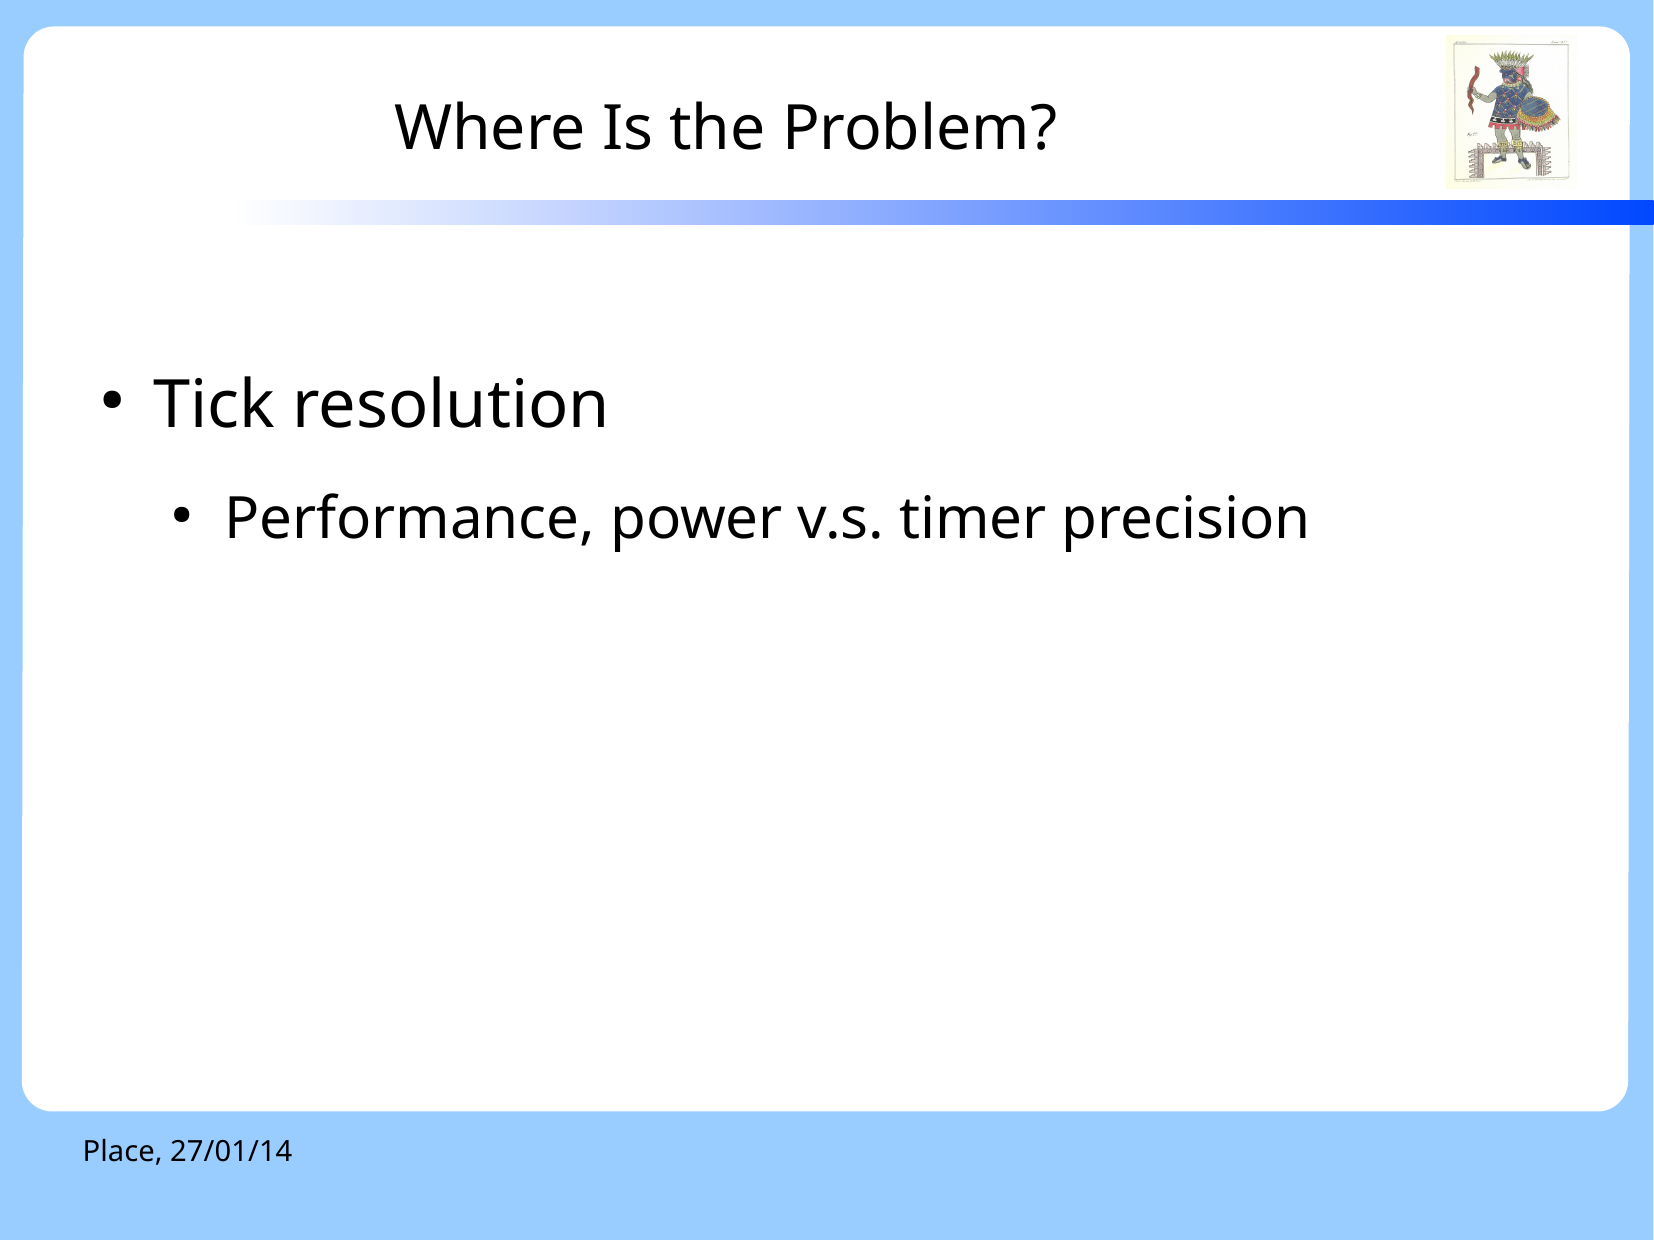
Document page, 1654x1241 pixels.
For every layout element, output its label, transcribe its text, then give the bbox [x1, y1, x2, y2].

title Where Is the Problem? [82, 49, 1371, 201]
picture [1446, 35, 1577, 189]
list Tick resolution Performance, power v.s. timer precision [82, 236, 1571, 1055]
